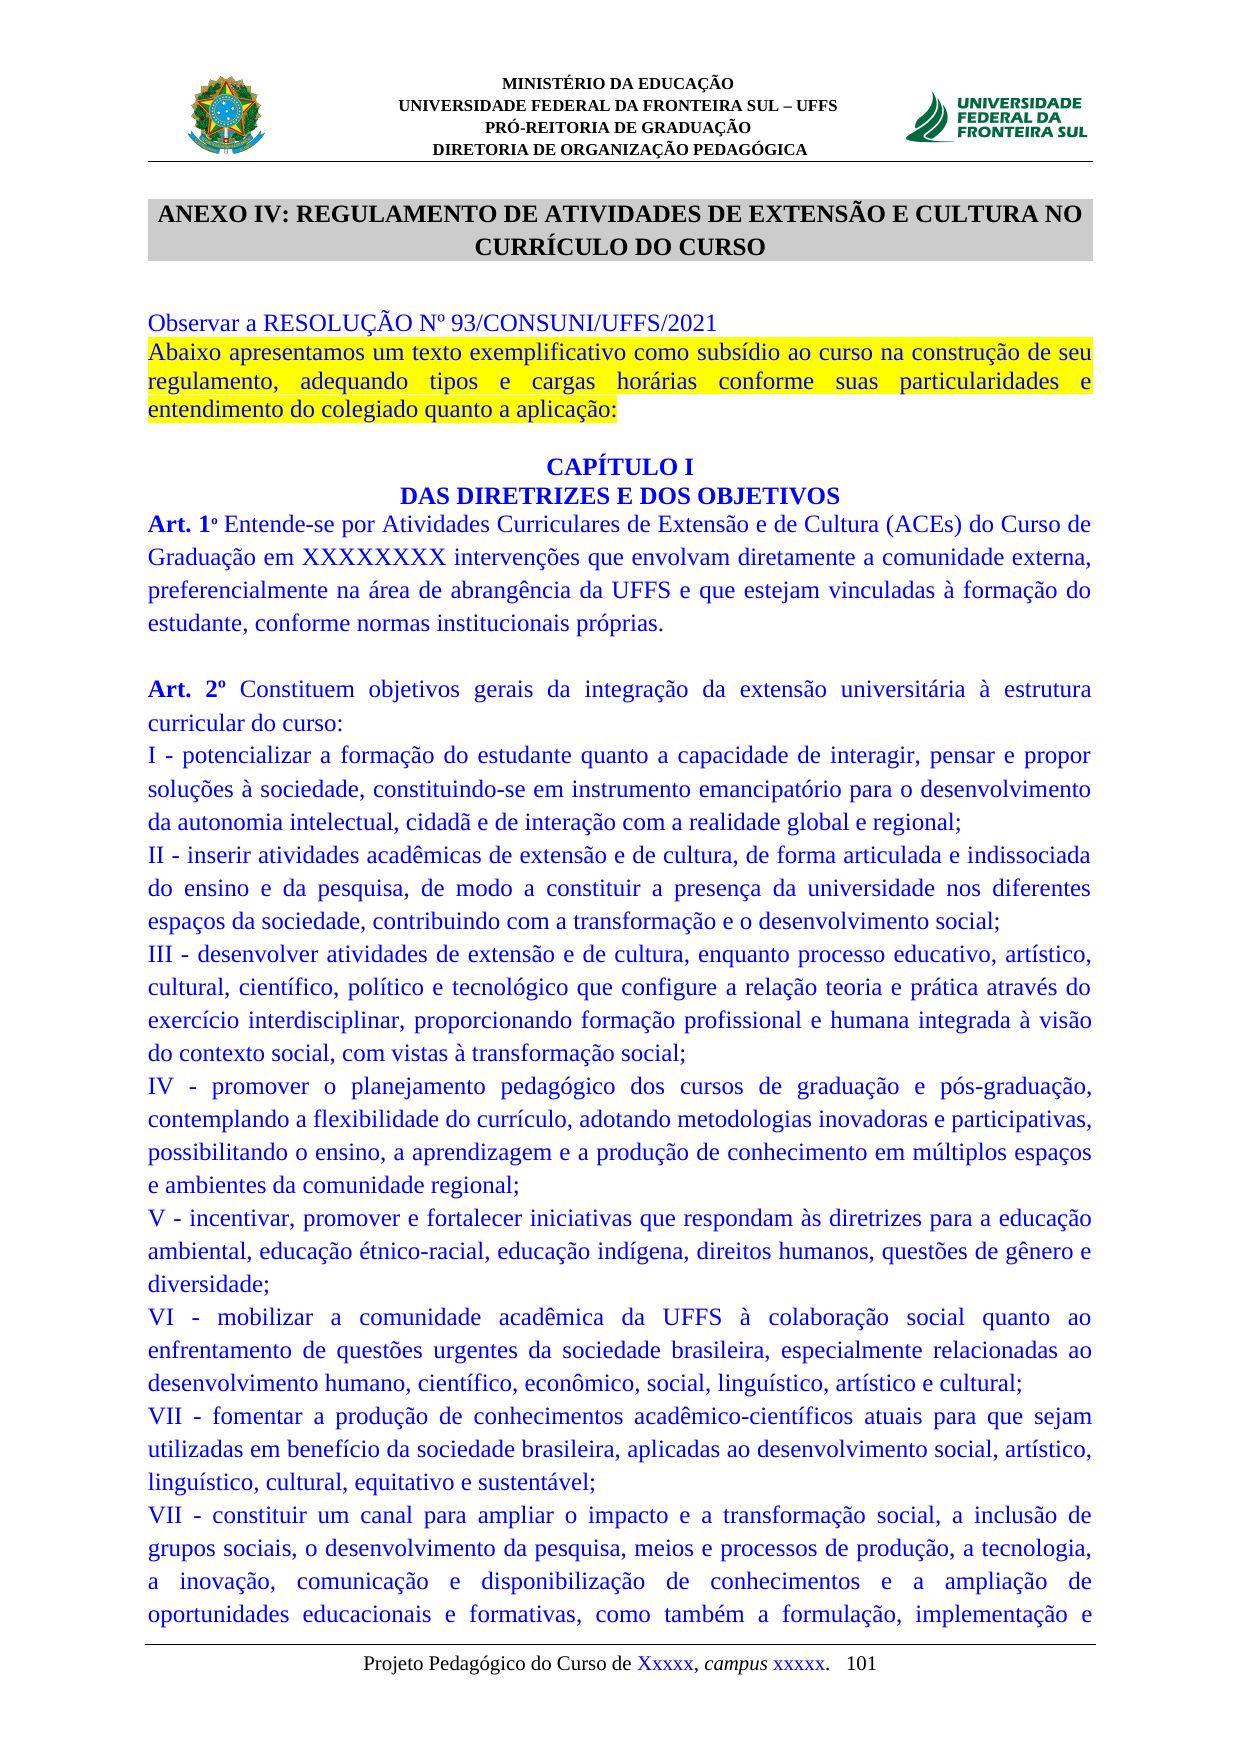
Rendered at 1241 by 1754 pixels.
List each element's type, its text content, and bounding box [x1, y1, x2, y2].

picture [187, 76, 265, 154]
picture [903, 90, 1090, 146]
text V - incentivar, promover e fortalecer iniciativas que respondam às diretrizes para a educação ambiental, educação étnico-racial, educação indígena, direitos humanos, questões de gênero e diversidade; [148, 1203, 1093, 1298]
text III - desenvolver atividades de extensão e de cultura, enquanto processo educativo, artístico, cultural, científico, político e tecnológico que configure a relação teoria e prática através do exercício interdisciplinar, proporcionando formação profissional e humana integrada à visão do contexto social, com vistas à transformação social; [148, 939, 1093, 1067]
text Abaixo apresentamos um texto exemplificativo como subsídio ao curso na construção de seu regulamento, adequando tipos e cargas horárias conforme suas particularidades e entendimento do colegiado quanto a aplicação: [148, 337, 1093, 423]
text II - inserir atividades acadêmicas de extensão e de cultura, de forma articulada e indissociada do ensino e da pesquisa, de modo a constituir a presença da universidade nos diferentes espaços da sociedade, contribuindo com a transformação e o desenvolvimento social; [148, 840, 1093, 934]
text VI - mobilizar a comunidade acadêmica da UFFS à colaboração social quanto ao enfrentamento de questões urgentes da sociedade brasileira, especialmente relacionadas ao desenvolvimento humano, científico, econômico, social, linguístico, artístico e cultural; [148, 1302, 1093, 1397]
text VII - fomentar a produção de conhecimentos acadêmico-científicos atuais para que sejam utilizadas em benefício da sociedade brasileira, aplicadas ao desenvolvimento social, artístico, linguístico, cultural, equitativo e sustentável; [148, 1401, 1093, 1496]
text Art. 2º Constituem objetivos gerais da integração da extensão universitária à estrutura curricular do curso: [148, 674, 1093, 736]
text DAS DIRETRIZES E DOS OBJETIVOS [148, 481, 1093, 509]
text VII - constituir um canal para ampliar o impacto e a transformação social, a inclusão de grupos sociais, o desenvolvimento da pesquisa, meios e processos de produção, a tecnologia, a inovação, comunicação e disponibilização de conhecimentos e a ampliação de oportunidades educacionais e formativas, como também a formulação, implementação e [148, 1500, 1093, 1628]
text CAPÍTULO I [148, 452, 1093, 481]
text Art. 1º Entende-se por Atividades Curriculares de Extensão e de Cultura (ACEs) do Curso de Graduação em XXXXXXXX intervenções que envolvam diretamente a comunidade externa, preferencialmente na área de abrangência da UFFS e que estejam vinculadas à formação do estudante, conforme normas institucionais próprias. [148, 509, 1093, 637]
text ANEXO IV: REGULAMENTO DE ATIVIDADES DE EXTENSÃO E CULTURA NO CURRÍCULO DO CURSO [148, 199, 1093, 261]
text Observar a RESOLUÇÃO Nº 93/CONSUNI/UFFS/2021 [148, 308, 1093, 337]
text I - potencializar a formação do estudante quanto a capacidade de interagir, pensar e propor soluções à sociedade, constituindo-se em instrumento emancipatório para o desenvolvimento da autonomia intelectual, cidadã e de interação com a realidade global e regional; [148, 741, 1093, 835]
text IV - promover o planejamento pedagógico dos cursos de graduação e pós-graduação, contemplando a flexibilidade do currículo, adotando metodologias inovadoras e participativas, possibilitando o ensino, a aprendizagem e a produção de conhecimento em múltiplos espaços e ambientes da comunidade regional; [148, 1071, 1093, 1199]
